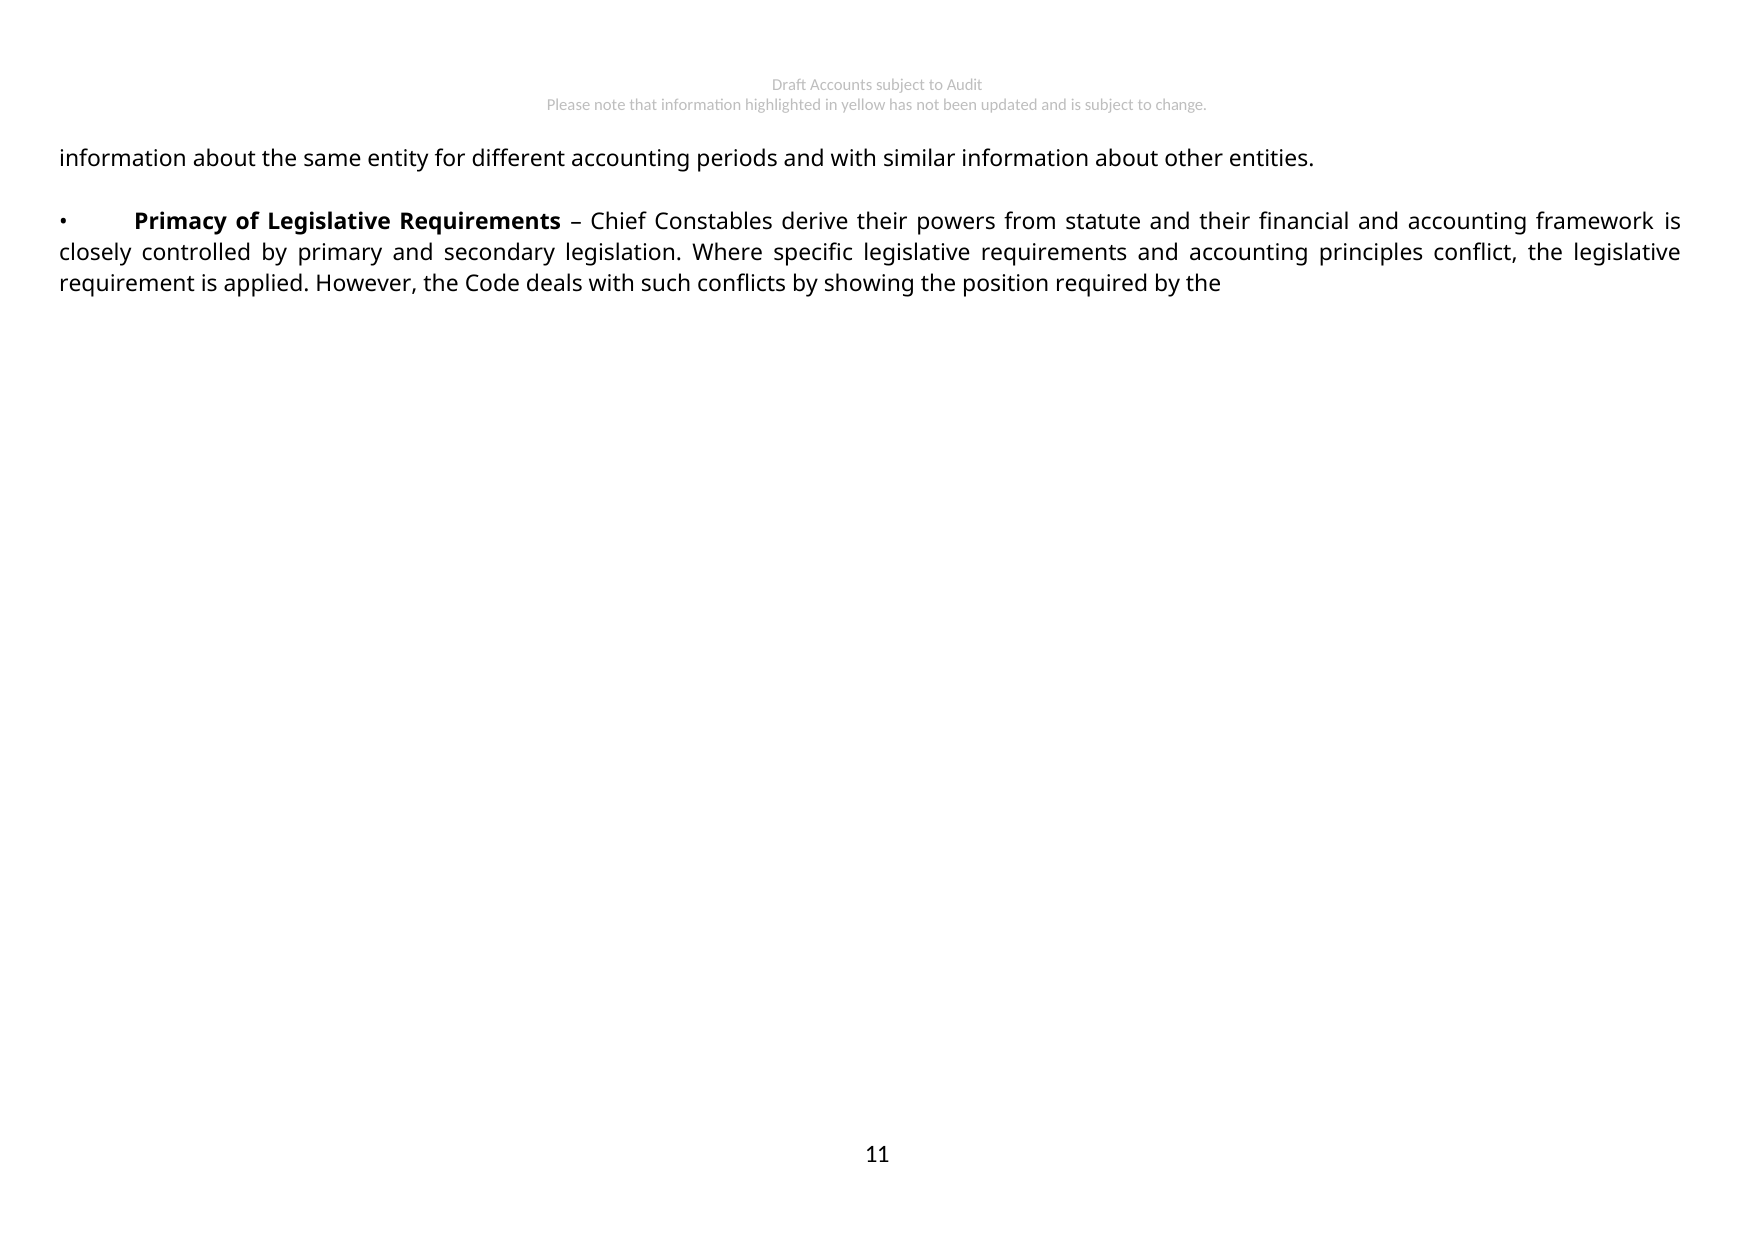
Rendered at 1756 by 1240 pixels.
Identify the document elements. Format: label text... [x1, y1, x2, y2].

list information about the same entity for different accounting periods and with similar information about other entities. [59, 142, 1681, 173]
list Primacy of Legislative Requirements – Chief Constables derive their powers from statute and their financial and accounting framework is closely controlled by primary and secondary legislation. Where specific legislative requirements and accounting principles conflict, the legislative requirement is applied. However, the Code deals with such conflicts by showing the position required by the [59, 205, 1681, 298]
